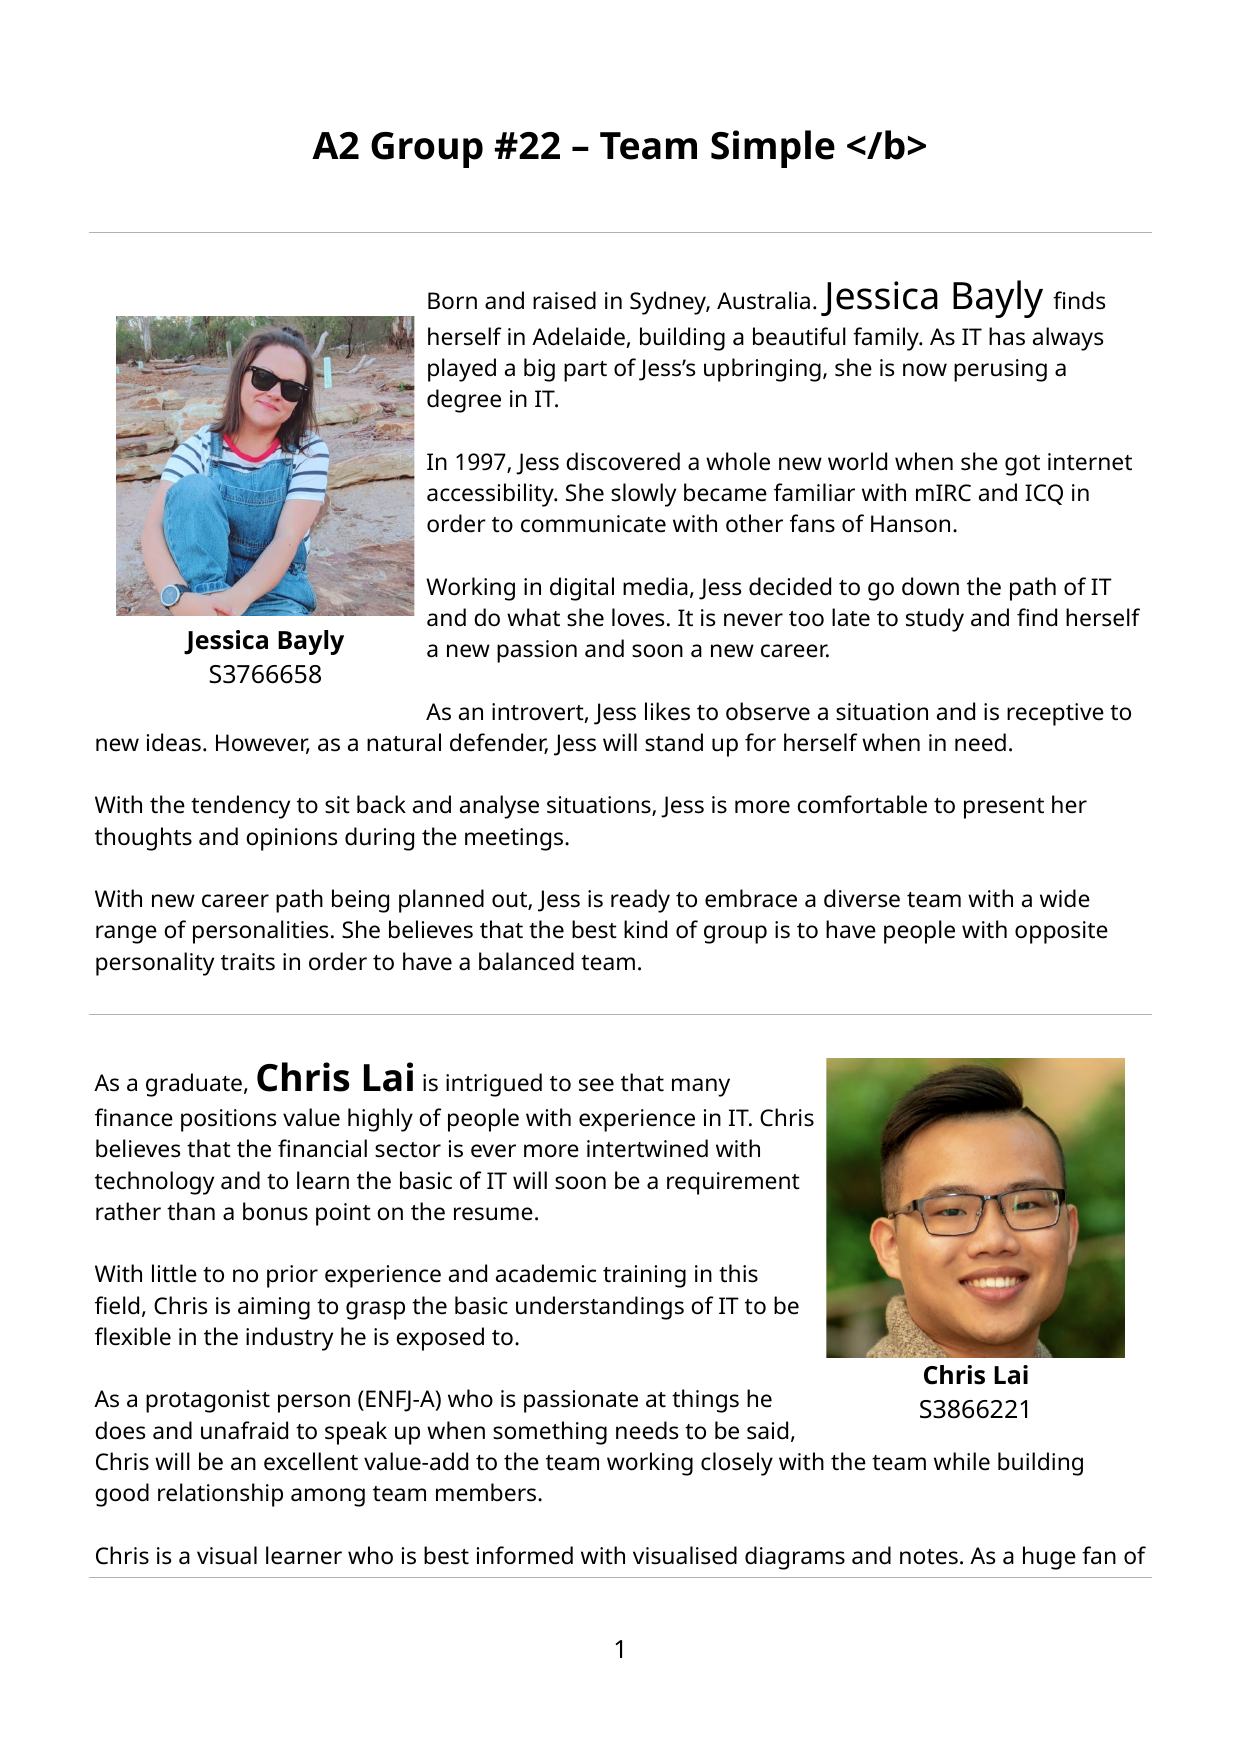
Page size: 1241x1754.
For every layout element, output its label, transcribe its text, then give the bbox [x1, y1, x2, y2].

table_header A2 Group #22 – Team Simple </b> [89, 89, 1152, 232]
picture [116, 316, 415, 616]
table_cell Born and raised in Sydney, Australia. Jessica Bayly finds herself in Adelaide, building a beautiful family. As IT has always played a big part of Jess’s upbringing, she is now perusing a degree in IT. In 1997, Jess discovered a whole new world when she got internet accessibility. She slowly became familiar with mIRC and ICQ in order to communicate with other fans of Hanson. Working in digital media, Jess decided to go down the path of IT and do what she loves. It is never too late to study and find herself a new passion and soon a new career. As an introvert, Jess likes to observe a situation and is receptive to new ideas. However, as a natural defender, Jess will stand up for herself when in need. With the tendency to sit back and analyse situations, Jess is more comfortable to present her thoughts and opinions during the meetings. With new career path being planned out, Jess is ready to embrace a diverse team with a wide range of personalities. She believes that the best kind of group is to have people with opposite personality traits in order to have a balanced team. [89, 233, 1152, 1014]
picture [826, 1058, 1125, 1358]
table_cell As a graduate, Chris Lai is intrigued to see that many finance positions value highly of people with experience in IT. Chris believes that the financial sector is ever more intertwined with technology and to learn the basic of IT will soon be a requirement rather than a bonus point on the resume. With little to no prior experience and academic training in this field, Chris is aiming to grasp the basic understandings of IT to be flexible in the industry he is exposed to. As a protagonist person (ENFJ-A) who is passionate at things he does and unafraid to speak up when something needs to be said, Chris will be an excellent value-add to the team working closely with the team while building good relationship among team members. Chris is a visual learner who is best informed with visualised diagrams and notes. As a huge fan of [89, 1015, 1152, 1577]
